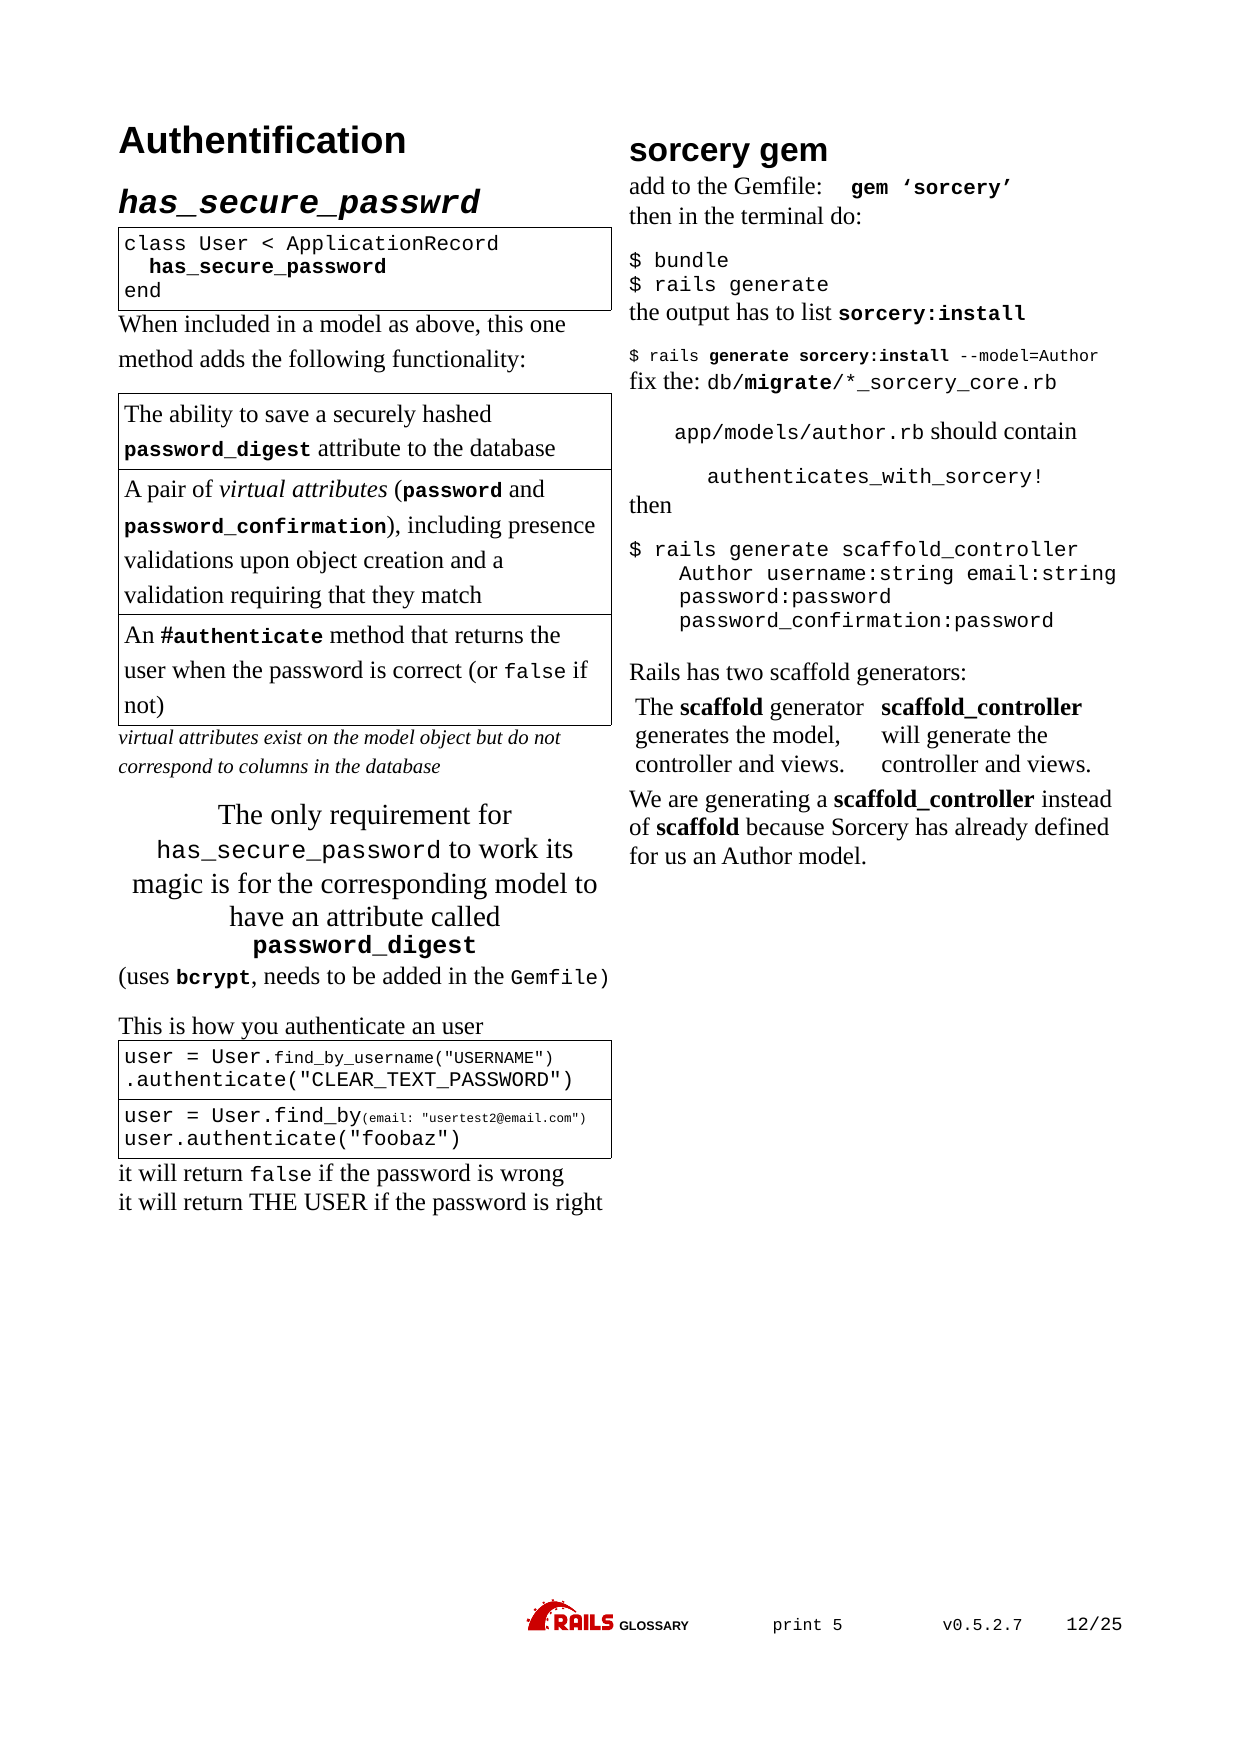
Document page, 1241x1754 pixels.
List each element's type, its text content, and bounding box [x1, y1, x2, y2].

table_header scaffold_controller will generate the controller and views. [875, 686, 1122, 784]
text it will return THE USER if the password is right [118, 1187, 611, 1216]
subtitle sorcery gem [629, 130, 1122, 168]
table_cell user = User.find_by(email: "usertest2@email.com") user.authenticate("foobaz") [119, 1100, 611, 1158]
text $ rails generate sorcery:install --model=Author [629, 347, 1122, 366]
table_header The scaffold generator generates the model, controller and views. [629, 686, 875, 784]
text $ rails generate [629, 274, 1122, 297]
text $ bundle [629, 250, 1122, 274]
subtitle Authentification [118, 118, 611, 162]
text authenticates_with_sorcery! [629, 466, 1122, 490]
text password:password [629, 586, 1122, 610]
text then [629, 490, 1122, 519]
text for us an Author model. [629, 841, 1122, 870]
text app/models/author.rb should contain [629, 416, 1122, 446]
text Rails has two scaffold generators: [629, 657, 1122, 686]
text password_confirmation:password [629, 610, 1122, 633]
text We are generating a scaffold_controller instead of scaffold because Sorcery has already defined [629, 784, 1122, 841]
text add to the Gemfile: gem ‘sorcery’ [629, 171, 1122, 201]
table_header user = User.find_by_username("USERNAME") .authenticate("CLEAR_TEXT_PASSWORD") [119, 1041, 611, 1099]
text fix the: db/migrate/*_sorcery_core.rb [629, 366, 1122, 396]
text then in the terminal do: [629, 201, 1122, 230]
text Author username:string email:string [629, 563, 1122, 586]
subtitle has_secure_passwrd [118, 186, 611, 224]
text This is how you authenticate an user [118, 1011, 611, 1040]
table_cell A pair of virtual attributes (password and password_confirmation), including presence validations upon object creation and a validation requiring that they match [119, 470, 611, 614]
text $ rails generate scaffold_controller [629, 539, 1122, 563]
text When included in a model as above, this one method adds the following functionality: [118, 311, 611, 373]
text virtual attributes exist on the model object but do not correspond to columns in the database [118, 726, 611, 778]
text it will return false if the password is wrong [118, 1159, 611, 1187]
text the output has to list sorcery:install [629, 297, 1122, 327]
text (uses bcrypt, needs to be added in the Gemfile) [118, 961, 611, 991]
table_header class User < ApplicationRecord has_secure_password end [119, 228, 611, 309]
table_cell An #authenticate method that returns the user when the password is correct (or false if not) [119, 615, 611, 725]
text The only requirement for has_secure_password to work its magic is for the corresponding model to have an attribute called password_digest [118, 797, 611, 961]
table_header The ability to save a securely hashed password_digest attribute to the database [119, 394, 611, 469]
